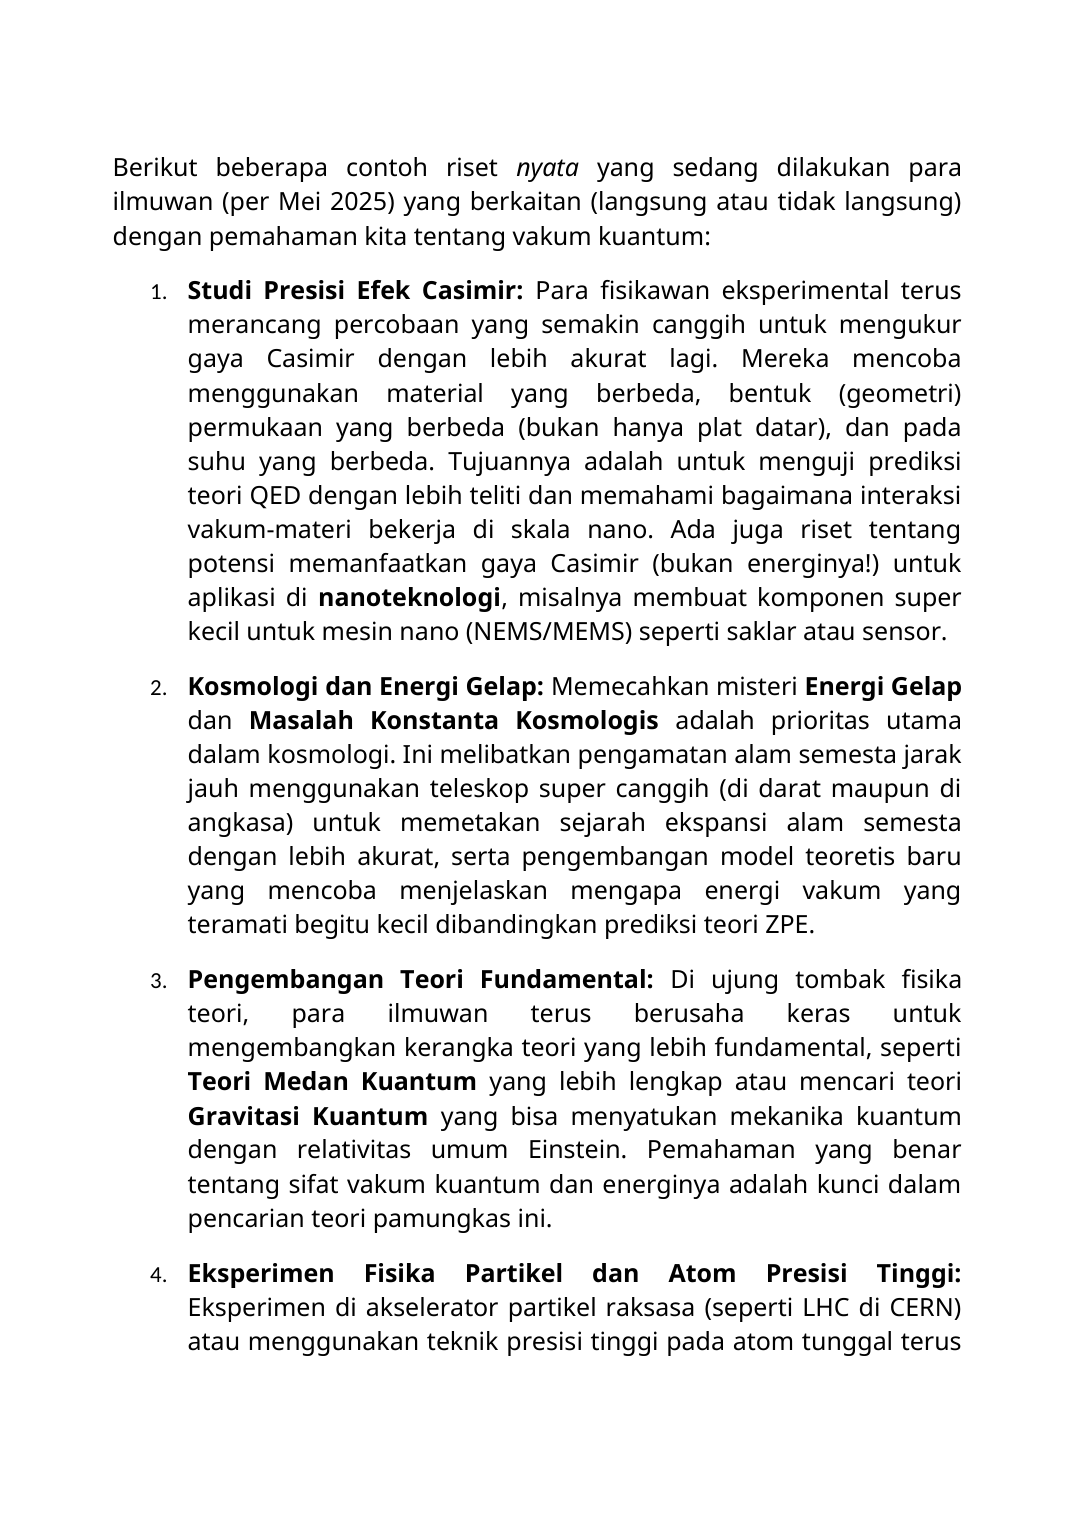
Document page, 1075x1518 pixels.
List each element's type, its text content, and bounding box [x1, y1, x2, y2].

list Pengembangan Teori Fundamental: Di ujung tombak fisika teori, para ilmuwan terus berusaha keras untuk mengembangkan kerangka teori yang lebih fundamental, seperti Teori Medan Kuantum yang lebih lengkap atau mencari teori Gravitasi Kuantum yang bisa menyatukan mekanika kuantum dengan relativitas umum Einstein. Pemahaman yang benar tentang sifat vakum kuantum dan energinya adalah kunci dalam pencarian teori pamungkas ini. [150, 962, 962, 1234]
list Studi Presisi Efek Casimir: Para fisikawan eksperimental terus merancang percobaan yang semakin canggih untuk mengukur gaya Casimir dengan lebih akurat lagi. Mereka mencoba menggunakan material yang berbeda, bentuk (geometri) permukaan yang berbeda (bukan hanya plat datar), dan pada suhu yang berbeda. Tujuannya adalah untuk menguji prediksi teori QED dengan lebih teliti dan memahami bagaimana interaksi vakum-materi bekerja di skala nano. Ada juga riset tentang potensi memanfaatkan gaya Casimir (bukan energinya!) untuk aplikasi di nanoteknologi, misalnya membuat komponen super kecil untuk mesin nano (NEMS/MEMS) seperti saklar atau sensor. [150, 273, 962, 648]
list Eksperimen Fisika Partikel dan Atom Presisi Tinggi: Eksperimen di akselerator partikel raksasa (seperti LHC di CERN) atau menggunakan teknik presisi tinggi pada atom tunggal terus [150, 1255, 962, 1357]
list Kosmologi dan Energi Gelap: Memecahkan misteri Energi Gelap dan Masalah Konstanta Kosmologis adalah prioritas utama dalam kosmologi. Ini melibatkan pengamatan alam semesta jarak jauh menggunakan teleskop super canggih (di darat maupun di angkasa) untuk memetakan sejarah ekspansi alam semesta dengan lebih akurat, serta pengembangan model teoretis baru yang mencoba menjelaskan mengapa energi vakum yang teramati begitu kecil dibandingkan prediksi teori ZPE. [150, 668, 962, 941]
text Berikut beberapa contoh riset nyata yang sedang dilakukan para ilmuwan (per Mei 2025) yang berkaitan (langsung atau tidak langsung) dengan pemahaman kita tentang vakum kuantum: [112, 150, 962, 252]
